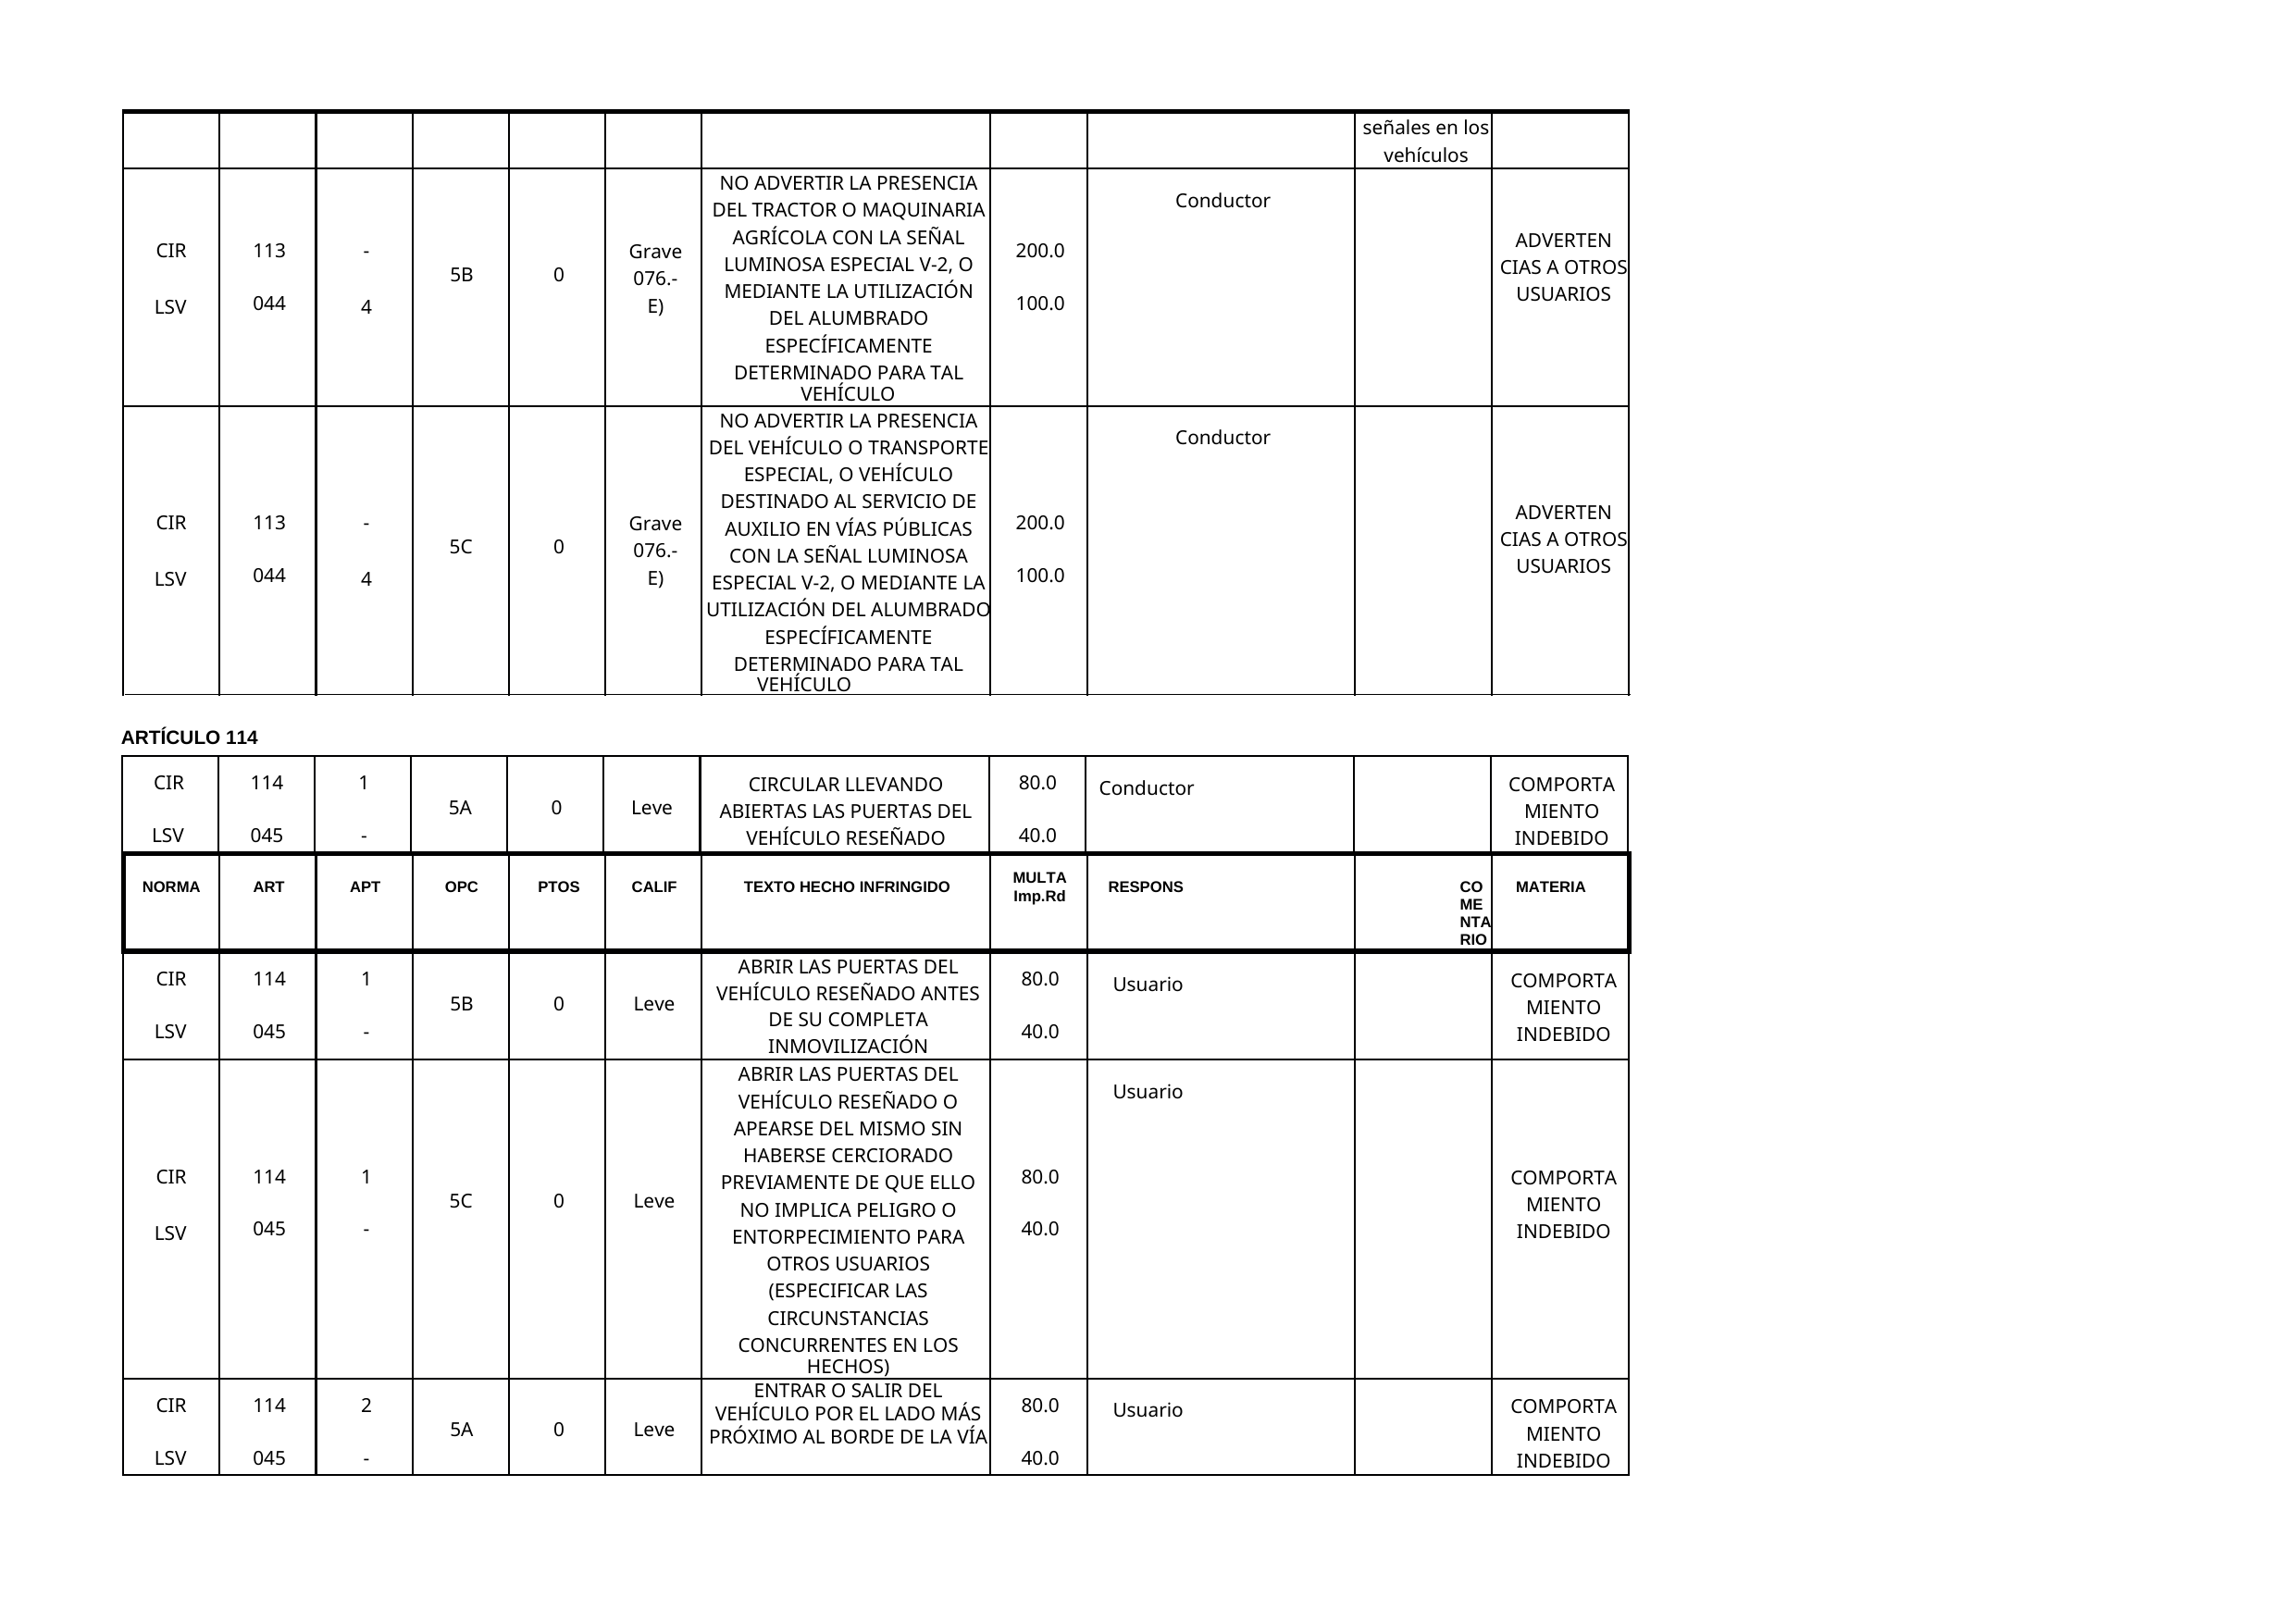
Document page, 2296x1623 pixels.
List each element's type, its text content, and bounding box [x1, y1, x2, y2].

table_cell 113 044 [220, 169, 315, 405]
table_cell Usuario [1088, 1060, 1354, 1378]
text ARTÍCULO 114 [121, 726, 2186, 749]
table_header 5A [412, 757, 506, 851]
table_header Leve [604, 757, 699, 851]
table_cell ENTRAR O SALIR DEL VEHÍCULO POR EL LADO MÁS PRÓXIMO AL BORDE DE LA VÍA [702, 1380, 989, 1473]
table_cell Grave 076.- E) [606, 407, 701, 694]
table_cell señales en los vehículos [1356, 114, 1491, 167]
table_cell [606, 114, 701, 167]
table_cell 5C [414, 407, 508, 694]
table_cell [1356, 169, 1491, 405]
table_cell 200.0 100.0 [991, 407, 1086, 694]
table_cell 114 045 [220, 1380, 315, 1473]
table_cell [1356, 1380, 1491, 1473]
table_cell [1356, 1060, 1491, 1378]
table_cell Leve [606, 954, 701, 1059]
table_cell 80.0 40.0 [991, 1060, 1086, 1378]
table_cell Leve [606, 1060, 701, 1378]
table_header [1355, 757, 1490, 851]
table_cell ABRIR LAS PUERTAS DEL VEHÍCULO RESEÑADO O APEARSE DEL MISMO SIN HABERSE CERCIORADO PREVIAMENTE DE QUE ELLO NO IMPLICA PELIGRO O ENTORPECIMIENTO PARA OTROS USUARIOS (ESPECIFICAR LAS CIRCUNSTANCIAS CONCURRENTES EN LOS HECHOS) [702, 1060, 989, 1378]
table_cell [317, 114, 412, 167]
table_cell [1356, 954, 1491, 1059]
table_cell CIR LSV [124, 407, 218, 696]
table_cell 2 - [317, 1380, 412, 1473]
table_cell ABRIR LAS PUERTAS DEL VEHÍCULO RESEÑADO ANTES DE SU COMPLETA INMOVILIZACIÓN [702, 954, 989, 1059]
table_cell - 4 [317, 169, 412, 405]
table_cell [220, 114, 315, 167]
table_cell COMPORTA MIENTO INDEBIDO [1493, 1380, 1628, 1473]
table_cell [1088, 114, 1354, 167]
table_header NORMA [126, 856, 218, 948]
table_cell 0 [510, 1380, 604, 1473]
table_cell ADVERTEN CIAS A OTROS USUARIOS [1493, 407, 1628, 694]
table_cell 5A [414, 1380, 508, 1473]
table_header CIRCULAR LLEVANDO ABIERTAS LAS PUERTAS DEL VEHÍCULO RESEÑADO [701, 757, 988, 851]
table_cell [991, 114, 1086, 167]
table_cell 0 [510, 1060, 604, 1378]
table_cell 200.0 100.0 [991, 169, 1086, 405]
table_header 0 [508, 757, 602, 851]
table_header CIR LSV [123, 757, 217, 851]
table_cell 5C [414, 1060, 508, 1378]
table_cell COMPORTA MIENTO INDEBIDO [1493, 1060, 1628, 1378]
table_cell CIR LSV [124, 954, 218, 1059]
table_cell Conductor [1088, 407, 1354, 694]
table_header RESPONS [1088, 856, 1354, 948]
table_header ART [220, 856, 315, 948]
table_header Conductor [1086, 757, 1353, 851]
table_cell [510, 114, 604, 167]
table_cell CIR LSV [124, 169, 218, 405]
table_cell Usuario [1088, 1380, 1354, 1473]
table_cell 1 - [317, 954, 412, 1059]
table_cell [1356, 407, 1491, 694]
table_cell 113 044 [220, 407, 315, 694]
table_header OPC [414, 856, 508, 948]
table_cell [1493, 114, 1628, 167]
table_cell 114 045 [220, 1060, 315, 1378]
table_header 1 - [316, 757, 410, 851]
table_cell NO ADVERTIR LA PRESENCIA DEL VEHÍCULO O TRANSPORTE ESPECIAL, O VEHÍCULO DESTINADO AL SERVICIO DE AUXILIO EN VÍAS PÚBLICAS CON LA SEÑAL LUMINOSA ESPECIAL V-2, O MEDIANTE LA UTILIZACIÓN DEL ALUMBRADO ESPECÍFICAMENTE DETERMINADO PARA TAL VEHÍCULO [702, 407, 989, 694]
table_cell NO ADVERTIR LA PRESENCIA DEL TRACTOR O MAQUINARIA AGRÍCOLA CON LA SEÑAL LUMINOSA ESPECIAL V-2, O MEDIANTE LA UTILIZACIÓN DEL ALUMBRADO ESPECÍFICAMENTE DETERMINADO PARA TAL VEHÍCULO [702, 169, 989, 405]
table_header PTOS [510, 856, 604, 948]
table_cell [414, 114, 508, 167]
table_cell 0 [510, 169, 604, 405]
table_cell ADVERTEN CIAS A OTROS USUARIOS [1493, 169, 1628, 405]
table_header TEXTO HECHO INFRINGIDO [702, 856, 989, 948]
table_header MULTA Imp.Rd [991, 856, 1086, 948]
table_header APT [317, 856, 412, 948]
table_header CALIF [606, 856, 701, 948]
table_cell CIR LSV [124, 1060, 218, 1378]
table_header COMPORTA MIENTO INDEBIDO [1492, 757, 1627, 851]
table_cell [124, 114, 218, 167]
table_cell 0 [510, 954, 604, 1059]
table_header MATERIA [1493, 856, 1627, 948]
table_cell 0 [510, 407, 604, 694]
table_cell 80.0 40.0 [991, 954, 1086, 1059]
table_header 80.0 40.0 [990, 757, 1085, 851]
table_cell Grave 076.- E) [606, 169, 701, 405]
table_cell 80.0 40.0 [991, 1380, 1086, 1473]
table_cell 5B [414, 169, 508, 405]
table_header COMENTARIO [1356, 856, 1491, 948]
table_cell [702, 114, 989, 167]
table_header 114 045 [219, 757, 314, 851]
table_cell - 4 [317, 407, 412, 694]
table_cell 1 - [317, 1060, 412, 1378]
table_cell CIR LSV [124, 1380, 218, 1473]
table_cell Leve [606, 1380, 701, 1473]
table_cell 5B [414, 954, 508, 1059]
table_cell Conductor [1088, 169, 1354, 405]
table_cell COMPORTA MIENTO INDEBIDO [1493, 954, 1628, 1059]
table_cell 114 045 [220, 954, 315, 1059]
table_cell Usuario [1088, 954, 1354, 1059]
